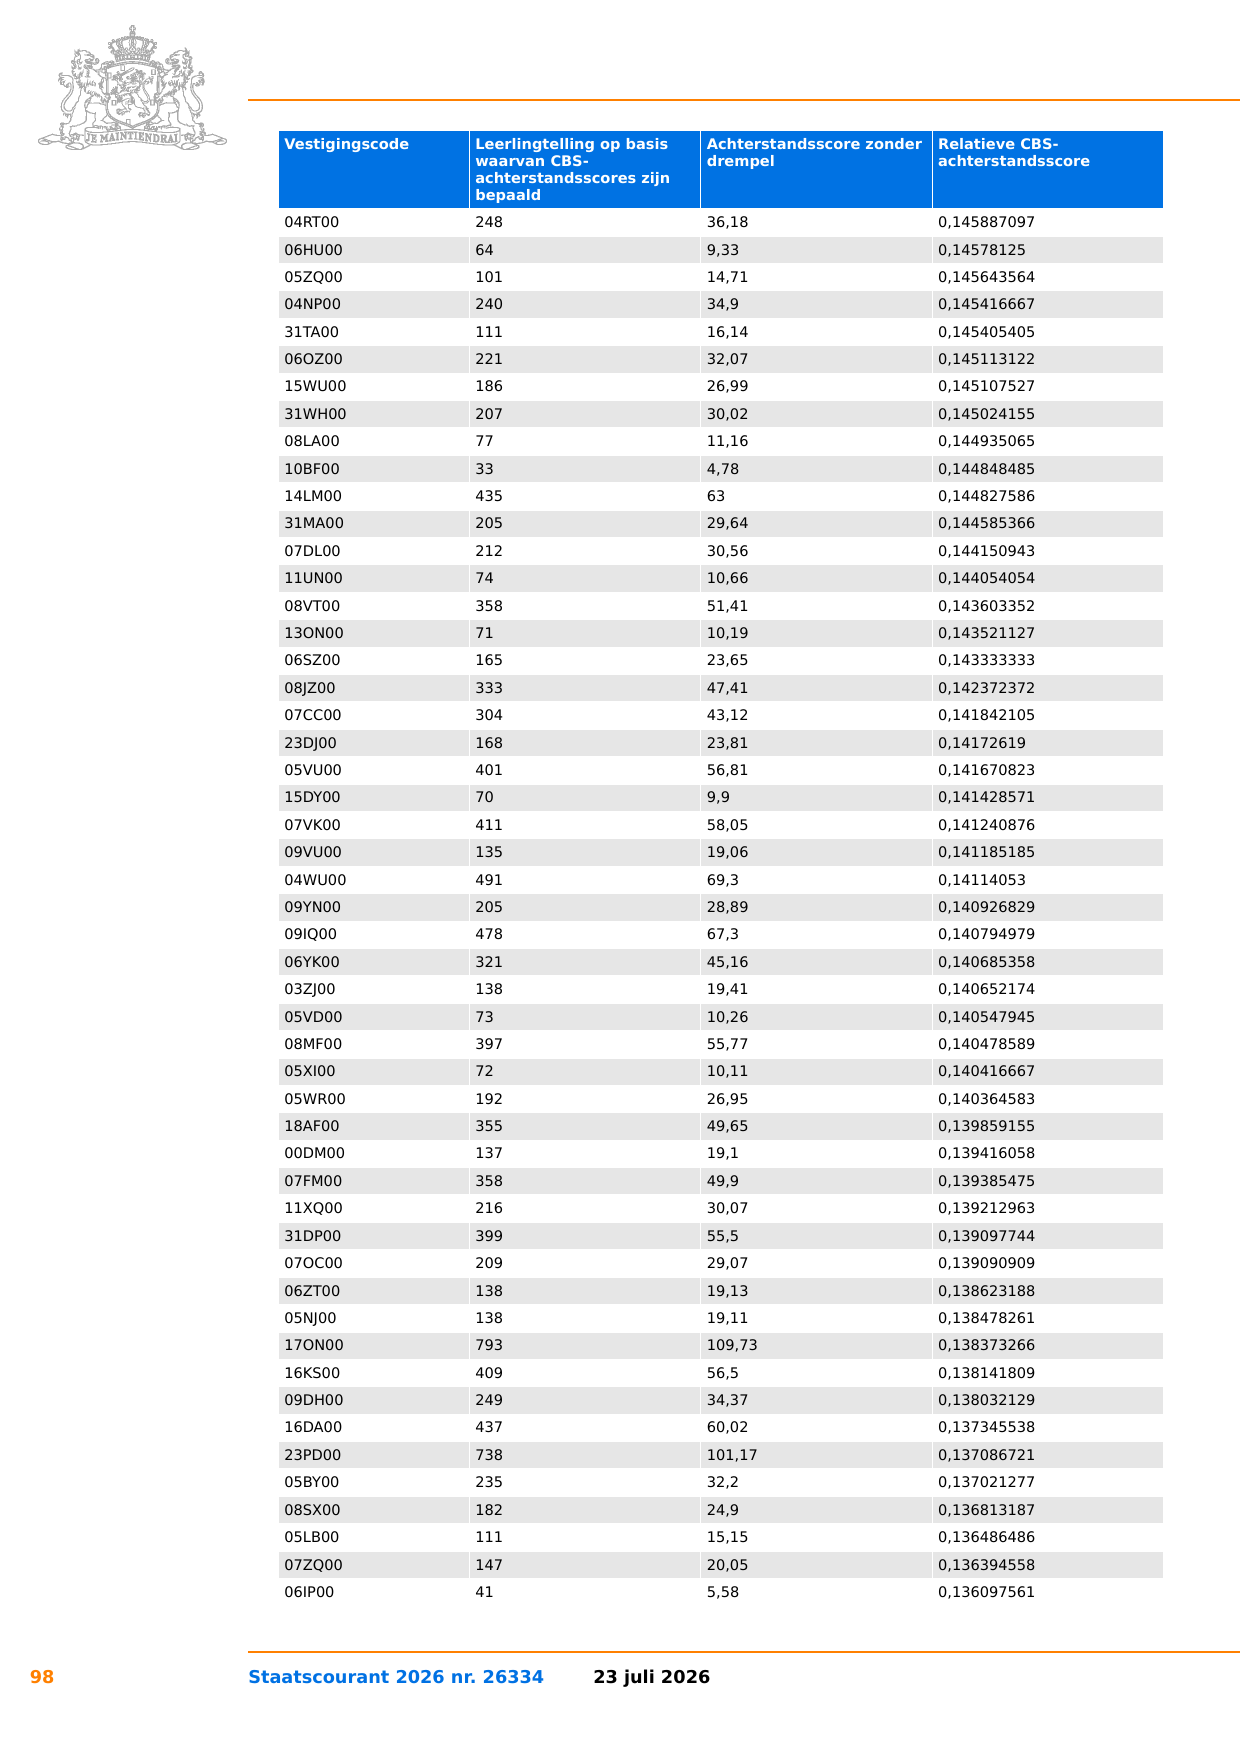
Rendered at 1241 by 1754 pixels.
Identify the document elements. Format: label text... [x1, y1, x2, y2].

table_cell 05XI00 [279, 1059, 469, 1085]
table_cell 240 [470, 291, 700, 318]
table_cell 186 [470, 374, 700, 400]
table_cell 71 [470, 620, 700, 647]
table_cell 07DL00 [279, 538, 469, 564]
table_cell 26,99 [701, 374, 932, 400]
table_cell 0,141240876 [933, 812, 1163, 838]
table_cell 49,65 [701, 1113, 932, 1140]
table_cell 182 [470, 1497, 700, 1523]
table_cell 08SX00 [279, 1497, 469, 1523]
table_cell 0,144585366 [933, 511, 1163, 537]
table_cell 05NJ00 [279, 1305, 469, 1331]
table_cell 0,144150943 [933, 538, 1163, 564]
table_cell 15DY00 [279, 785, 469, 811]
table_cell 0,137021277 [933, 1470, 1163, 1496]
table_cell 10,11 [701, 1059, 932, 1085]
table_cell 0,141842105 [933, 703, 1163, 729]
table_cell 05VD00 [279, 1004, 469, 1030]
table_cell 34,9 [701, 291, 932, 318]
table_cell 29,07 [701, 1250, 932, 1277]
table_cell 36,18 [701, 209, 932, 236]
table_cell 0,144827586 [933, 483, 1163, 509]
table_cell 0,142372372 [933, 675, 1163, 701]
table_cell 0,14114053 [933, 867, 1163, 893]
table_cell 16DA00 [279, 1415, 469, 1441]
table_cell 0,136394558 [933, 1552, 1163, 1578]
table_cell 249 [470, 1387, 700, 1414]
table_cell 09DH00 [279, 1387, 469, 1414]
table_cell 19,11 [701, 1305, 932, 1331]
table_cell 20,05 [701, 1552, 932, 1578]
table_cell 0,14578125 [933, 237, 1163, 263]
table_cell 111 [470, 319, 700, 345]
table_cell 15WU00 [279, 374, 469, 400]
table_cell 24,9 [701, 1497, 932, 1523]
table_cell 33 [470, 456, 700, 482]
table_cell 26,95 [701, 1086, 932, 1112]
table_cell 56,5 [701, 1360, 932, 1386]
table_cell 16,14 [701, 319, 932, 345]
table_cell 101 [470, 264, 700, 290]
table_cell 72 [470, 1059, 700, 1085]
table_cell 69,3 [701, 867, 932, 893]
table_cell 411 [470, 812, 700, 838]
table_cell 06IP00 [279, 1579, 469, 1605]
table_cell 04RT00 [279, 209, 469, 236]
table_cell 18AF00 [279, 1113, 469, 1140]
table_cell 0,144848485 [933, 456, 1163, 482]
table_header Achterstandsscore zonder drempel [701, 131, 932, 208]
table_cell 23,65 [701, 648, 932, 674]
table_cell 0,139090909 [933, 1250, 1163, 1277]
table_cell 04WU00 [279, 867, 469, 893]
table_cell 5,58 [701, 1579, 932, 1605]
table_cell 0,139212963 [933, 1196, 1163, 1222]
table_cell 168 [470, 730, 700, 756]
table_cell 32,07 [701, 346, 932, 373]
table_header Vestigingscode [279, 131, 469, 208]
table_cell 0,140926829 [933, 894, 1163, 921]
table_cell 0,140652174 [933, 976, 1163, 1003]
table_cell 0,136486486 [933, 1524, 1163, 1551]
table_cell 55,5 [701, 1223, 932, 1249]
table_cell 07CC00 [279, 703, 469, 729]
table_cell 0,14172619 [933, 730, 1163, 756]
table_cell 31WH00 [279, 401, 469, 427]
table_cell 14,71 [701, 264, 932, 290]
table_cell 63 [701, 483, 932, 509]
table_cell 0,139416058 [933, 1141, 1163, 1167]
table_cell 0,137086721 [933, 1442, 1163, 1468]
table_cell 03ZJ00 [279, 976, 469, 1003]
table_cell 09YN00 [279, 894, 469, 921]
table_cell 58,05 [701, 812, 932, 838]
table_cell 19,41 [701, 976, 932, 1003]
table_cell 0,141185185 [933, 839, 1163, 866]
table_cell 56,81 [701, 757, 932, 783]
table_cell 0,145024155 [933, 401, 1163, 427]
table_cell 08LA00 [279, 429, 469, 455]
table_cell 06YK00 [279, 949, 469, 975]
table_cell 216 [470, 1196, 700, 1222]
table_cell 0,139859155 [933, 1113, 1163, 1140]
table_cell 138 [470, 1305, 700, 1331]
table_cell 41 [470, 1579, 700, 1605]
table_cell 399 [470, 1223, 700, 1249]
table_cell 30,02 [701, 401, 932, 427]
table_cell 13ON00 [279, 620, 469, 647]
table_cell 10,26 [701, 1004, 932, 1030]
table_cell 10,66 [701, 565, 932, 592]
table_cell 0,136097561 [933, 1579, 1163, 1605]
table_cell 49,9 [701, 1168, 932, 1194]
table_cell 31DP00 [279, 1223, 469, 1249]
table_cell 17ON00 [279, 1333, 469, 1359]
table_cell 205 [470, 894, 700, 921]
table_cell 101,17 [701, 1442, 932, 1468]
table_cell 401 [470, 757, 700, 783]
table_cell 70 [470, 785, 700, 811]
table_cell 28,89 [701, 894, 932, 921]
table_cell 31MA00 [279, 511, 469, 537]
table_cell 11UN00 [279, 565, 469, 592]
table_cell 321 [470, 949, 700, 975]
table_cell 111 [470, 1524, 700, 1551]
picture [38, 25, 227, 150]
table_cell 333 [470, 675, 700, 701]
table_cell 10,19 [701, 620, 932, 647]
table_cell 04NP00 [279, 291, 469, 318]
table_cell 11XQ00 [279, 1196, 469, 1222]
table_cell 14LM00 [279, 483, 469, 509]
table_cell 0,143603352 [933, 593, 1163, 619]
table_cell 19,13 [701, 1278, 932, 1304]
table_cell 06OZ00 [279, 346, 469, 373]
table_cell 358 [470, 593, 700, 619]
table_cell 43,12 [701, 703, 932, 729]
table_cell 0,138623188 [933, 1278, 1163, 1304]
table_cell 207 [470, 401, 700, 427]
table_cell 55,77 [701, 1031, 932, 1057]
table_cell 138 [470, 976, 700, 1003]
table_cell 11,16 [701, 429, 932, 455]
table_cell 0,144935065 [933, 429, 1163, 455]
table_cell 0,139097744 [933, 1223, 1163, 1249]
table_cell 0,140794979 [933, 922, 1163, 948]
table_cell 0,136813187 [933, 1497, 1163, 1523]
table_cell 34,37 [701, 1387, 932, 1414]
table_cell 135 [470, 839, 700, 866]
table_cell 05LB00 [279, 1524, 469, 1551]
table_cell 05WR00 [279, 1086, 469, 1112]
table_cell 248 [470, 209, 700, 236]
table_cell 0,145405405 [933, 319, 1163, 345]
table_cell 51,41 [701, 593, 932, 619]
table_cell 478 [470, 922, 700, 948]
table_cell 0,138141809 [933, 1360, 1163, 1386]
table_cell 05BY00 [279, 1470, 469, 1496]
table_cell 31TA00 [279, 319, 469, 345]
table_cell 137 [470, 1141, 700, 1167]
table_cell 10BF00 [279, 456, 469, 482]
table_cell 23DJ00 [279, 730, 469, 756]
table_cell 9,9 [701, 785, 932, 811]
table_cell 06ZT00 [279, 1278, 469, 1304]
table_cell 109,73 [701, 1333, 932, 1359]
table_cell 358 [470, 1168, 700, 1194]
table_cell 0,145416667 [933, 291, 1163, 318]
table_cell 435 [470, 483, 700, 509]
table_cell 08JZ00 [279, 675, 469, 701]
table_cell 29,64 [701, 511, 932, 537]
table_cell 07FM00 [279, 1168, 469, 1194]
table_cell 19,1 [701, 1141, 932, 1167]
table_cell 355 [470, 1113, 700, 1140]
table_cell 06SZ00 [279, 648, 469, 674]
table_cell 05ZQ00 [279, 264, 469, 290]
table_cell 32,2 [701, 1470, 932, 1496]
table_cell 4,78 [701, 456, 932, 482]
table_cell 09VU00 [279, 839, 469, 866]
table_cell 0,140416667 [933, 1059, 1163, 1085]
table_cell 19,06 [701, 839, 932, 866]
table_cell 07OC00 [279, 1250, 469, 1277]
table_cell 0,140478589 [933, 1031, 1163, 1057]
table_cell 0,143333333 [933, 648, 1163, 674]
table_cell 0,138032129 [933, 1387, 1163, 1414]
table_cell 0,145113122 [933, 346, 1163, 373]
table_cell 06HU00 [279, 237, 469, 263]
table_header Leerlingtelling op basis waarvan CBS-achterstandsscores zijn bepaald [470, 131, 700, 208]
table_cell 0,143521127 [933, 620, 1163, 647]
table_cell 0,145643564 [933, 264, 1163, 290]
table_header Relatieve CBS-achterstandsscore [933, 131, 1163, 208]
table_cell 67,3 [701, 922, 932, 948]
table_cell 147 [470, 1552, 700, 1578]
table_cell 0,145107527 [933, 374, 1163, 400]
table_cell 304 [470, 703, 700, 729]
table_cell 138 [470, 1278, 700, 1304]
table_cell 47,41 [701, 675, 932, 701]
table_cell 205 [470, 511, 700, 537]
table_cell 45,16 [701, 949, 932, 975]
table_cell 23,81 [701, 730, 932, 756]
table_cell 09IQ00 [279, 922, 469, 948]
table_cell 793 [470, 1333, 700, 1359]
table_cell 212 [470, 538, 700, 564]
table_cell 397 [470, 1031, 700, 1057]
table_cell 409 [470, 1360, 700, 1386]
table_cell 74 [470, 565, 700, 592]
table_cell 0,140364583 [933, 1086, 1163, 1112]
table_cell 0,145887097 [933, 209, 1163, 236]
table_cell 30,56 [701, 538, 932, 564]
table_cell 491 [470, 867, 700, 893]
table_cell 60,02 [701, 1415, 932, 1441]
table_cell 05VU00 [279, 757, 469, 783]
table_cell 0,138373266 [933, 1333, 1163, 1359]
table_cell 192 [470, 1086, 700, 1112]
table_cell 235 [470, 1470, 700, 1496]
table_cell 64 [470, 237, 700, 263]
table_cell 0,140547945 [933, 1004, 1163, 1030]
table_cell 30,07 [701, 1196, 932, 1222]
table_cell 00DM00 [279, 1141, 469, 1167]
table_cell 0,144054054 [933, 565, 1163, 592]
table_cell 16KS00 [279, 1360, 469, 1386]
table_cell 0,141670823 [933, 757, 1163, 783]
table_cell 08MF00 [279, 1031, 469, 1057]
table_cell 08VT00 [279, 593, 469, 619]
table_cell 221 [470, 346, 700, 373]
table_cell 0,140685358 [933, 949, 1163, 975]
table_cell 165 [470, 648, 700, 674]
table_cell 07VK00 [279, 812, 469, 838]
table_cell 0,137345538 [933, 1415, 1163, 1441]
table_cell 73 [470, 1004, 700, 1030]
table_cell 15,15 [701, 1524, 932, 1551]
table_cell 738 [470, 1442, 700, 1468]
table_cell 0,138478261 [933, 1305, 1163, 1331]
table_cell 209 [470, 1250, 700, 1277]
table_cell 07ZQ00 [279, 1552, 469, 1578]
table_cell 9,33 [701, 237, 932, 263]
table_cell 437 [470, 1415, 700, 1441]
table_cell 77 [470, 429, 700, 455]
table_cell 0,139385475 [933, 1168, 1163, 1194]
table_cell 23PD00 [279, 1442, 469, 1468]
table_cell 0,141428571 [933, 785, 1163, 811]
